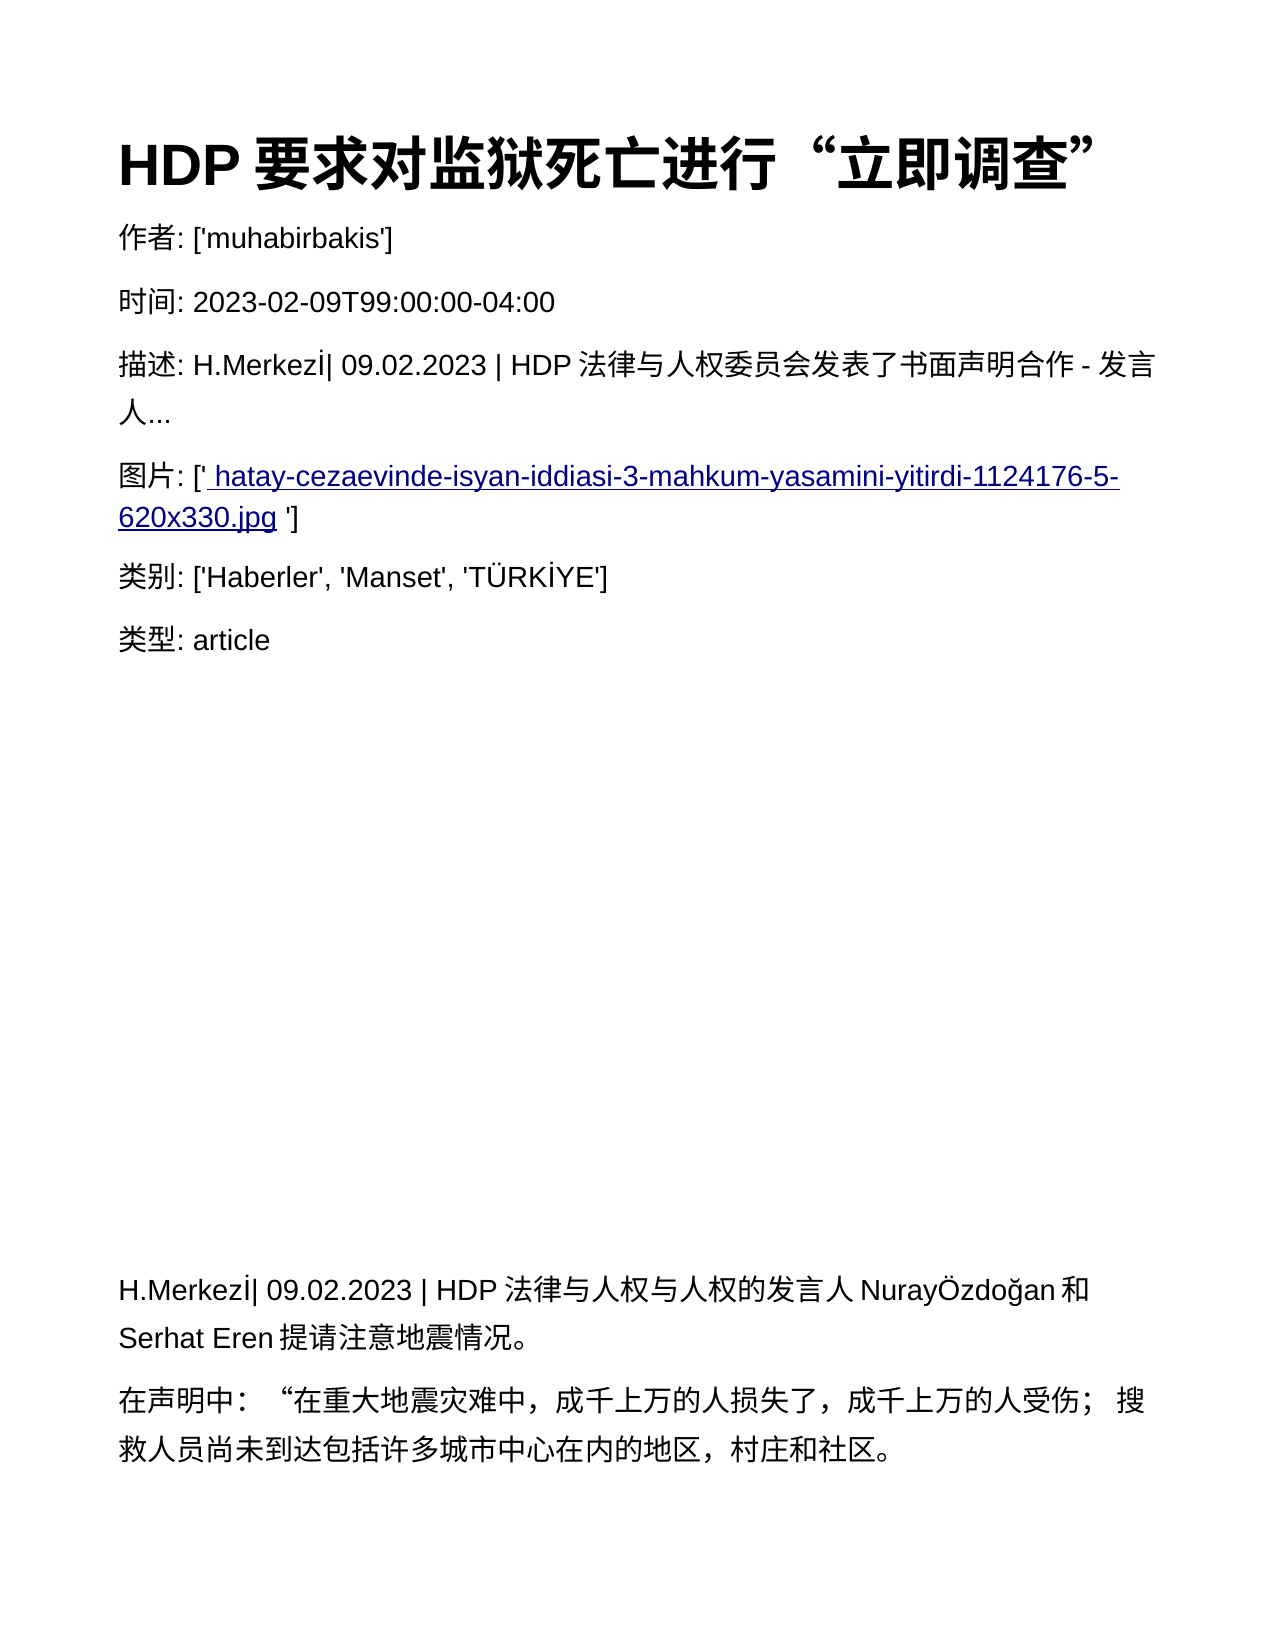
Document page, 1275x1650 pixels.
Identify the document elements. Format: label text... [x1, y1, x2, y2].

text 在声明中：“在重大地震灾难中，成千上万的人损失了，成千上万的人受伤； 搜救人员尚未到达包括许多城市中心在内的地区，村庄和社区。 [118, 1378, 1157, 1468]
text 描述: H.Merkezİ| 09.02.2023 | HDP法律与人权委员会发表了书面声明合作 - 发言人... [118, 341, 1157, 432]
text 图片: [' hatay-cezaevinde-isyan-iddiasi-3-mahkum-yasamini-yitirdi-1124176-5-620x330.jpg '] [118, 453, 1157, 534]
subtitle HDP要求对监狱死亡进行“立即调查” [118, 118, 1157, 203]
text 作者: ['muhabirbakis'] [118, 215, 1157, 257]
text 时间: 2023-02-09T99:00:00-04:00 [118, 278, 1157, 321]
text H.Merkezİ| 09.02.2023 | HDP法律与人权与人权的发言人NurayÖzdoğan和Serhat Eren提请注意地震情况。 [118, 680, 1157, 1357]
text 类型: article [118, 617, 1157, 659]
text 类别: ['Haberler', 'Manset', 'TÜRKİYE'] [118, 553, 1157, 596]
